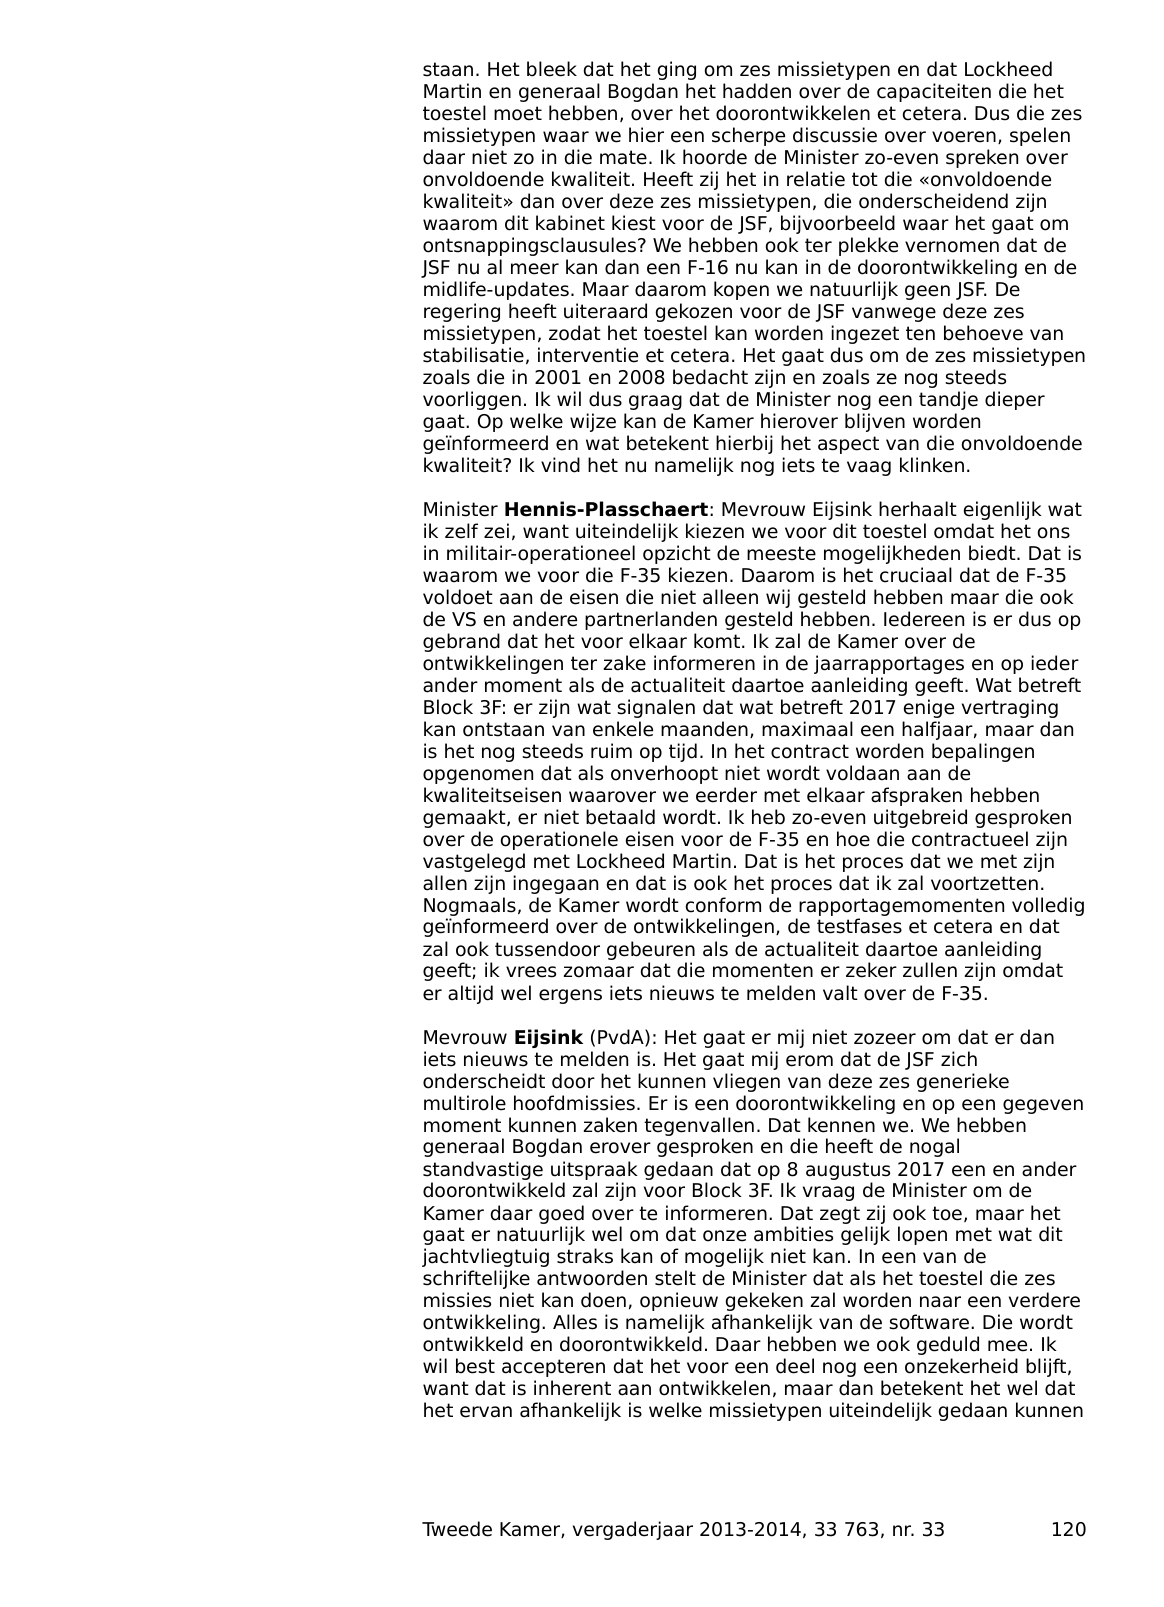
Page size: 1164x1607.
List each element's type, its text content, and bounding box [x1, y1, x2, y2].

text Minister Hennis-Plasschaert: Mevrouw Eijsink herhaalt eigenlijk wat ik zelf zei, want uiteindelijk kiezen we voor dit toestel omdat het ons in militair-operationeel opzicht de meeste mogelijkheden biedt. Dat is waarom we voor die F-35 kiezen. Daarom is het cruciaal dat de F-35 voldoet aan de eisen die niet alleen wij gesteld hebben maar die ook de VS en andere partnerlanden gesteld hebben. Iedereen is er dus op gebrand dat het voor elkaar komt. Ik zal de Kamer over de ontwikkelingen ter zake informeren in de jaarrapportages en op ieder ander moment als de actualiteit daartoe aanleiding geeft. Wat betreft Block 3F: er zijn wat signalen dat wat betreft 2017 enige vertraging kan ontstaan van enkele maanden, maximaal een halfjaar, maar dan is het nog steeds ruim op tijd. In het contract worden bepalingen opgenomen dat als onverhoopt niet wordt voldaan aan de kwaliteitseisen waarover we eerder met elkaar afspraken hebben gemaakt, er niet betaald wordt. Ik heb zo-even uitgebreid gesproken over de operationele eisen voor de F-35 en hoe die contractueel zijn vastgelegd met Lockheed Martin. Dat is het proces dat we met zijn allen zijn ingegaan en dat is ook het proces dat ik zal voortzetten. Nogmaals, de Kamer wordt conform de rapportagemomenten volledig geïnformeerd over de ontwikkelingen, de testfases et cetera en dat zal ook tussendoor gebeuren als de actualiteit daartoe aanleiding geeft; ik vrees zomaar dat die momenten er zeker zullen zijn omdat er altijd wel ergens iets nieuws te melden valt over de F-35. [422, 499, 1087, 1004]
text staan. Het bleek dat het ging om zes missietypen en dat Lockheed Martin en generaal Bogdan het hadden over de capaciteiten die het toestel moet hebben, over het doorontwikkelen et cetera. Dus die zes missietypen waar we hier een scherpe discussie over voeren, spelen daar niet zo in die mate. Ik hoorde de Minister zo-even spreken over onvoldoende kwaliteit. Heeft zij het in relatie tot die «onvoldoende kwaliteit» dan over deze zes missietypen, die onderscheidend zijn waarom dit kabinet kiest voor de JSF, bijvoorbeeld waar het gaat om ontsnappingsclausules? We hebben ook ter plekke vernomen dat de JSF nu al meer kan dan een F-16 nu kan in de doorontwikkeling en de midlife-updates. Maar daarom kopen we natuurlijk geen JSF. De regering heeft uiteraard gekozen voor de JSF vanwege deze zes missietypen, zodat het toestel kan worden ingezet ten behoeve van stabilisatie, interventie et cetera. Het gaat dus om de zes missietypen zoals die in 2001 en 2008 bedacht zijn en zoals ze nog steeds voorliggen. Ik wil dus graag dat de Minister nog een tandje dieper gaat. Op welke wijze kan de Kamer hierover blijven worden geïnformeerd en wat betekent hierbij het aspect van die onvoldoende kwaliteit? Ik vind het nu namelijk nog iets te vaag klinken. [422, 59, 1087, 477]
text Mevrouw Eijsink (PvdA): Het gaat er mij niet zozeer om dat er dan iets nieuws te melden is. Het gaat mij erom dat de JSF zich onderscheidt door het kunnen vliegen van deze zes generieke multirole hoofdmissies. Er is een doorontwikkeling en op een gegeven moment kunnen zaken tegenvallen. Dat kennen we. We hebben generaal Bogdan erover gesproken en die heeft de nogal standvastige uitspraak gedaan dat op 8 augustus 2017 een en ander doorontwikkeld zal zijn voor Block 3F. Ik vraag de Minister om de Kamer daar goed over te informeren. Dat zegt zij ook toe, maar het gaat er natuurlijk wel om dat onze ambities gelijk lopen met wat dit jachtvliegtuig straks kan of mogelijk niet kan. In een van de schriftelijke antwoorden stelt de Minister dat als het toestel die zes missies niet kan doen, opnieuw gekeken zal worden naar een verdere ontwikkeling. Alles is namelijk afhankelijk van de software. Die wordt ontwikkeld en doorontwikkeld. Daar hebben we ook geduld mee. Ik wil best accepteren dat het voor een deel nog een onzekerheid blijft, want dat is inherent aan ontwikkelen, maar dan betekent het wel dat het ervan afhankelijk is welke missietypen uiteindelijk gedaan kunnen [422, 1027, 1087, 1422]
